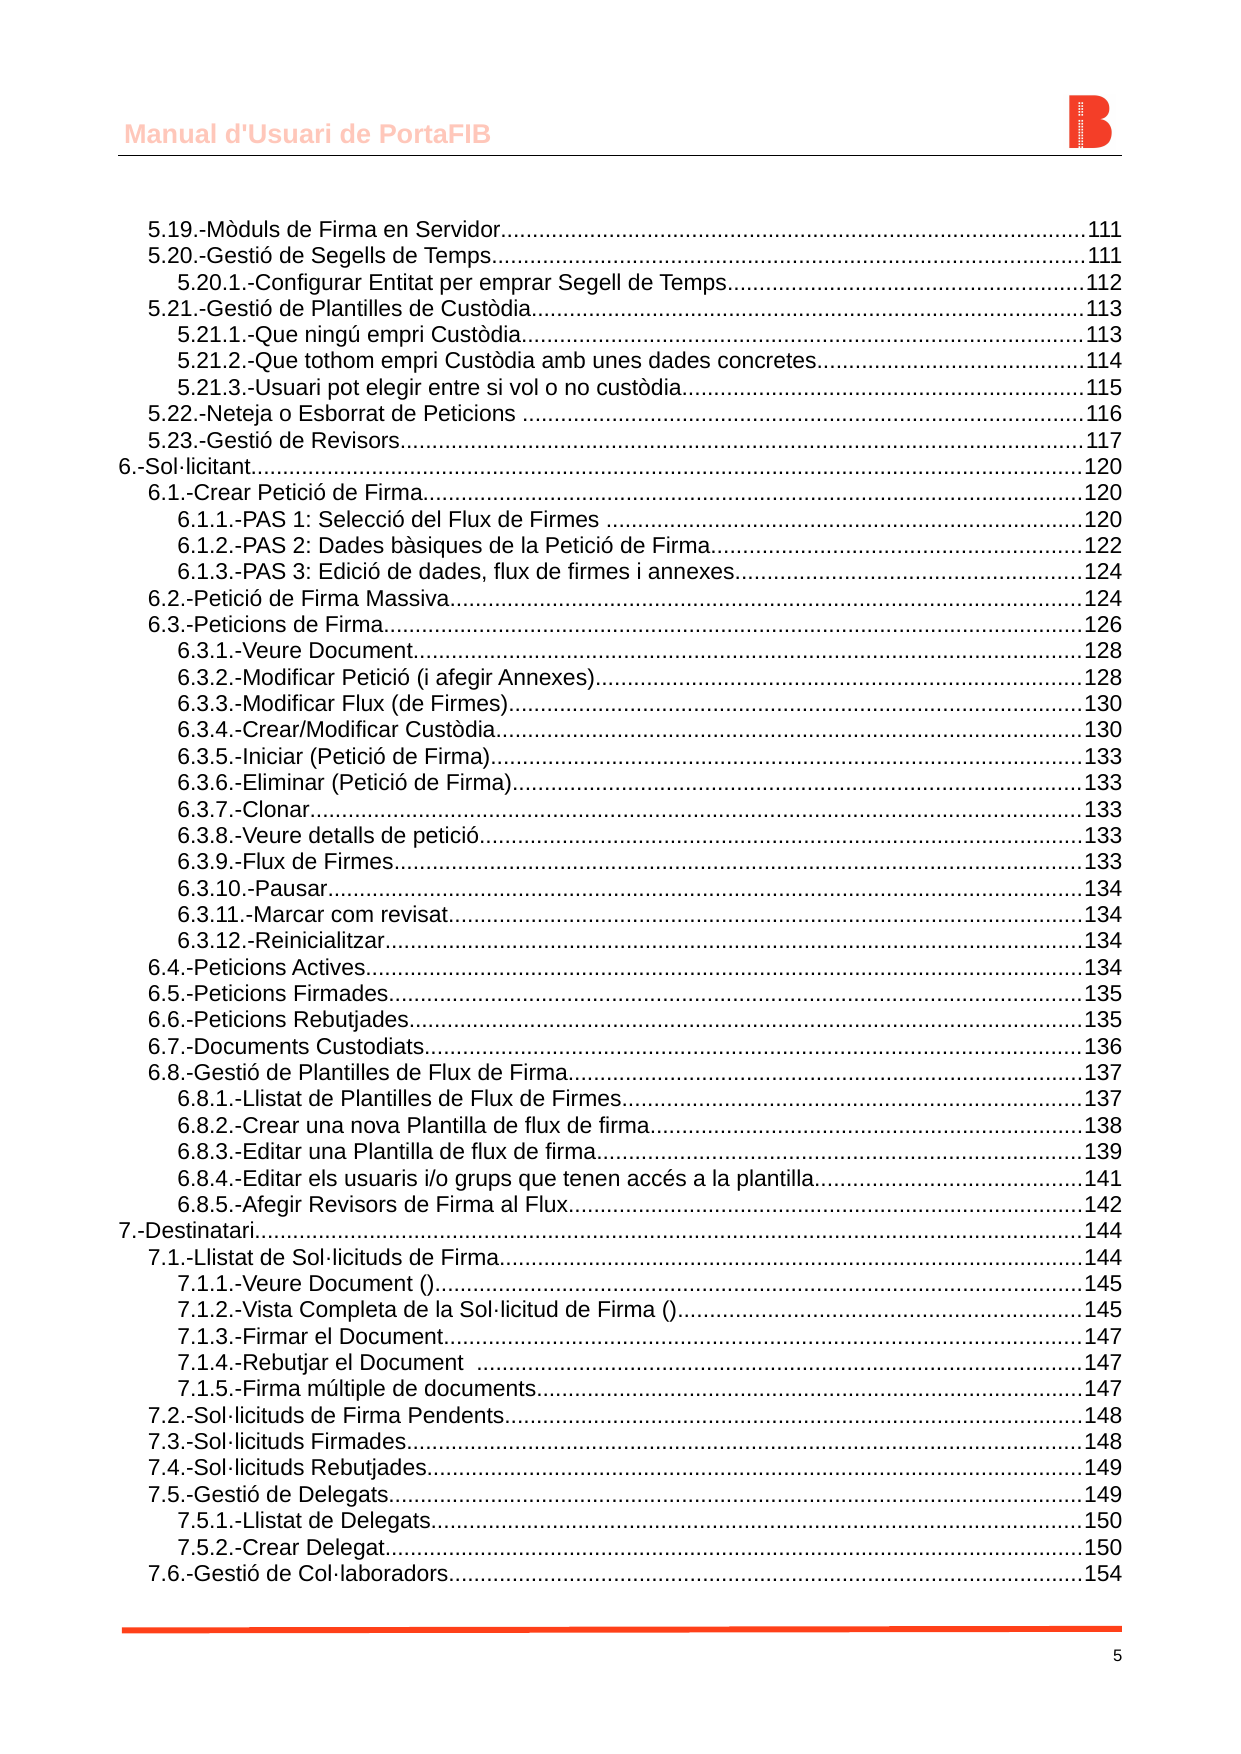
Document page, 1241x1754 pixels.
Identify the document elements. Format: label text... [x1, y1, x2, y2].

text 5.22.-Neteja o Esborrat de Peticions 116 [148, 400, 1122, 427]
text 6.3.5.-Iniciar (Petició de Firma) 133 [177, 743, 1122, 769]
text 6.3.1.-Veure Document 128 [177, 637, 1122, 664]
text 7.5.1.-Llistat de Delegats 150 [177, 1507, 1122, 1533]
text 6.8.1.-Llistat de Plantilles de Flux de Firmes 137 [177, 1085, 1122, 1112]
text 6.1.1.-PAS 1: Selecció del Flux de Firmes 120 [177, 506, 1122, 532]
picture [1063, 94, 1117, 150]
text 6.3.6.-Eliminar (Petició de Firma) 133 [177, 769, 1122, 796]
text 6.3.11.-Marcar com revisat 134 [177, 901, 1122, 927]
text 7.1.1.-Veure Document () 145 [177, 1270, 1122, 1296]
text 6.3.3.-Modificar Flux (de Firmes) 130 [177, 690, 1122, 716]
text 6.3.8.-Veure detalls de petició 133 [177, 822, 1122, 848]
text 6.4.-Peticions Actives 134 [148, 954, 1122, 980]
text 6.8.4.-Editar els usuaris i/o grups que tenen accés a la plantilla 141 [177, 1164, 1122, 1191]
text 7.3.-Sol·licituds Firmades 148 [148, 1428, 1122, 1454]
text 7.1.4.-Rebutjar el Document 147 [177, 1349, 1122, 1375]
text 6.3.10.-Pausar 134 [177, 874, 1122, 901]
text 6.3.9.-Flux de Firmes 133 [177, 848, 1122, 874]
text 6.8.2.-Crear una nova Plantilla de flux de firma 138 [177, 1112, 1122, 1138]
text 5.21.3.-Usuari pot elegir entre si vol o no custòdia 115 [177, 374, 1122, 400]
text 6.8.5.-Afegir Revisors de Firma al Flux 142 [177, 1191, 1122, 1217]
text 7.1.2.-Vista Completa de la Sol·licitud de Firma () 145 [177, 1296, 1122, 1323]
text 6.1.3.-PAS 3: Edició de dades, flux de firmes i annexes 124 [177, 558, 1122, 585]
text 7.5.-Gestió de Delegats 149 [148, 1481, 1122, 1507]
text 6.5.-Peticions Firmades 135 [148, 980, 1122, 1006]
text 6.8.-Gestió de Plantilles de Flux de Firma 137 [148, 1059, 1122, 1085]
text 7.6.-Gestió de Col·laboradors 154 [148, 1560, 1122, 1586]
text 7.1.3.-Firmar el Document 147 [177, 1323, 1122, 1349]
text 6.-Sol·licitant 120 [118, 453, 1122, 479]
text 6.3.2.-Modificar Petició (i afegir Annexes) 128 [177, 664, 1122, 690]
text 7.4.-Sol·licituds Rebutjades 149 [148, 1454, 1122, 1481]
text 6.3.12.-Reinicialitzar 134 [177, 927, 1122, 954]
text 5.21.2.-Que tothom empri Custòdia amb unes dades concretes 114 [177, 347, 1122, 374]
text 7.5.2.-Crear Delegat 150 [177, 1533, 1122, 1560]
text 7.1.-Llistat de Sol·licituds de Firma 144 [148, 1243, 1122, 1270]
text 6.3.4.-Crear/Modificar Custòdia 130 [177, 716, 1122, 743]
text 6.1.-Crear Petició de Firma 120 [148, 479, 1122, 506]
text 6.3.-Peticions de Firma 126 [148, 611, 1122, 637]
text 6.6.-Peticions Rebutjades 135 [148, 1006, 1122, 1033]
text 5.19.-Mòduls de Firma en Servidor 111 [148, 216, 1122, 242]
text 7.1.5.-Firma múltiple de documents 147 [177, 1375, 1122, 1402]
text 6.1.2.-PAS 2: Dades bàsiques de la Petició de Firma 122 [177, 532, 1122, 558]
text 6.3.7.-Clonar 133 [177, 796, 1122, 822]
text 5.20.1.-Configurar Entitat per emprar Segell de Temps 112 [177, 268, 1122, 295]
text 5.21.1.-Que ningú empri Custòdia 113 [177, 321, 1122, 347]
text 6.7.-Documents Custodiats 136 [148, 1033, 1122, 1059]
text 6.2.-Petició de Firma Massiva 124 [148, 585, 1122, 611]
text 5.21.-Gestió de Plantilles de Custòdia 113 [148, 295, 1122, 321]
text 5.20.-Gestió de Segells de Temps 111 [148, 242, 1122, 268]
text 5.23.-Gestió de Revisors 117 [148, 427, 1122, 453]
text 6.8.3.-Editar una Plantilla de flux de firma 139 [177, 1138, 1122, 1164]
text 7.2.-Sol·licituds de Firma Pendents 148 [148, 1402, 1122, 1428]
text 7.-Destinatari 144 [118, 1217, 1122, 1243]
